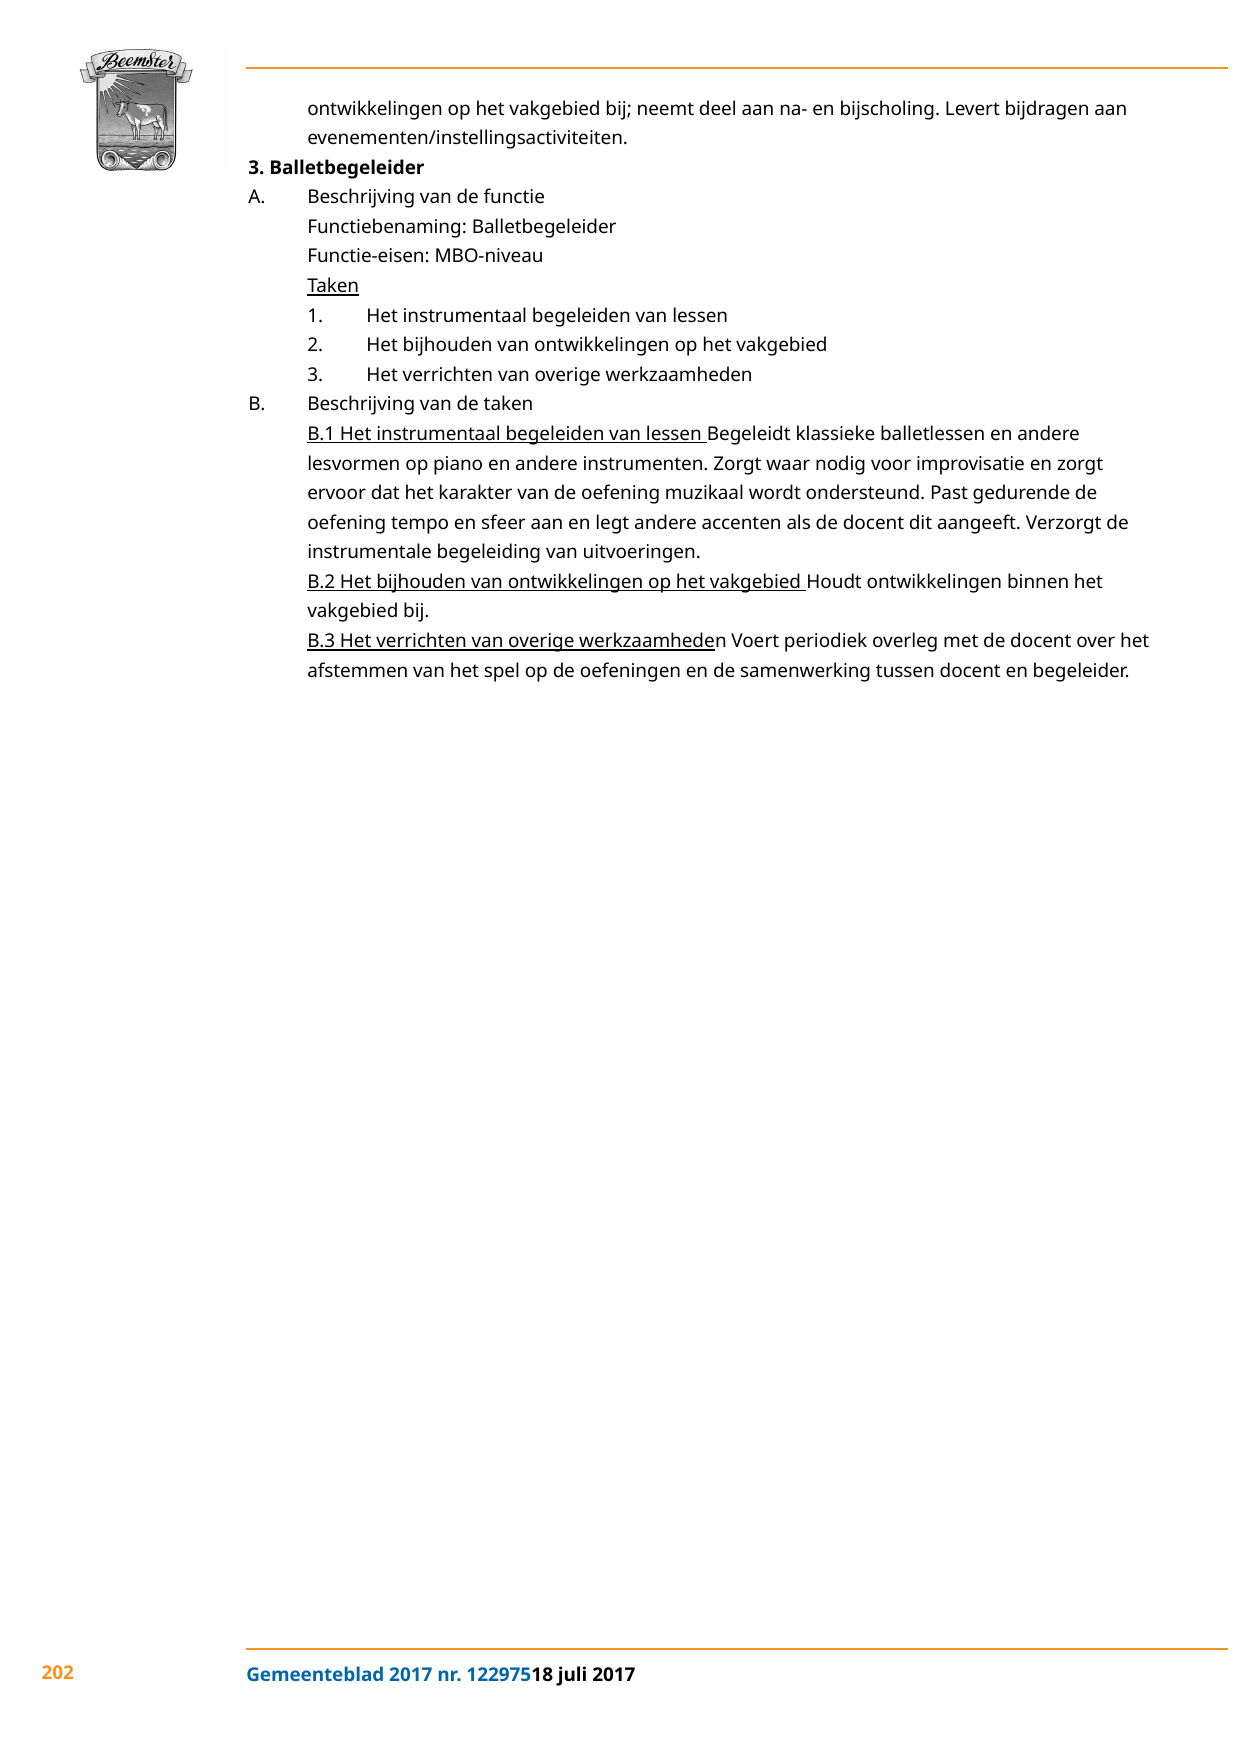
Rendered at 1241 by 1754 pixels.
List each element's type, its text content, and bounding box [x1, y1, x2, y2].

list Functie-eisen: MBO-niveau [248, 243, 1152, 268]
list Functiebenaming: Balletbegeleider [248, 213, 1152, 239]
list Taken [248, 272, 1152, 298]
list Het bijhouden van ontwikkelingen op het vakgebied [307, 331, 1152, 357]
list Beschrijving van de taken [248, 391, 1152, 416]
list Beschrijving van de functie [248, 183, 1152, 209]
list ontwikkelingen op het vakgebied bij; neemt deel aan na- en bijscholing. Levert bijdragen aan evenementen/instellingsactiviteiten. [248, 95, 1152, 150]
text 3. Balletbegeleider [248, 154, 1152, 180]
list B.1 Het instrumentaal begeleiden van lessen Begeleidt klassieke balletlessen en andere lesvormen op piano en andere instrumenten. Zorgt waar nodig voor improvisatie en zorgt ervoor dat het karakter van de oefening muzikaal wordt ondersteund. Past gedurende de oefening tempo en sfeer aan en legt andere accenten als de docent dit aangeeft. Verzorgt de instrumentale begeleiding van uitvoeringen. [248, 420, 1152, 564]
list Het instrumentaal begeleiden van lessen [307, 302, 1152, 328]
picture [41, 47, 231, 172]
list B.3 Het verrichten van overige werkzaamheden Voert periodiek overleg met de docent over het afstemmen van het spel op de oefeningen en de samenwerking tussen docent en begeleider. [248, 627, 1152, 683]
list B.2 Het bijhouden van ontwikkelingen op het vakgebied Houdt ontwikkelingen binnen het vakgebied bij. [248, 568, 1152, 623]
list Het verrichten van overige werkzaamheden [307, 361, 1152, 387]
